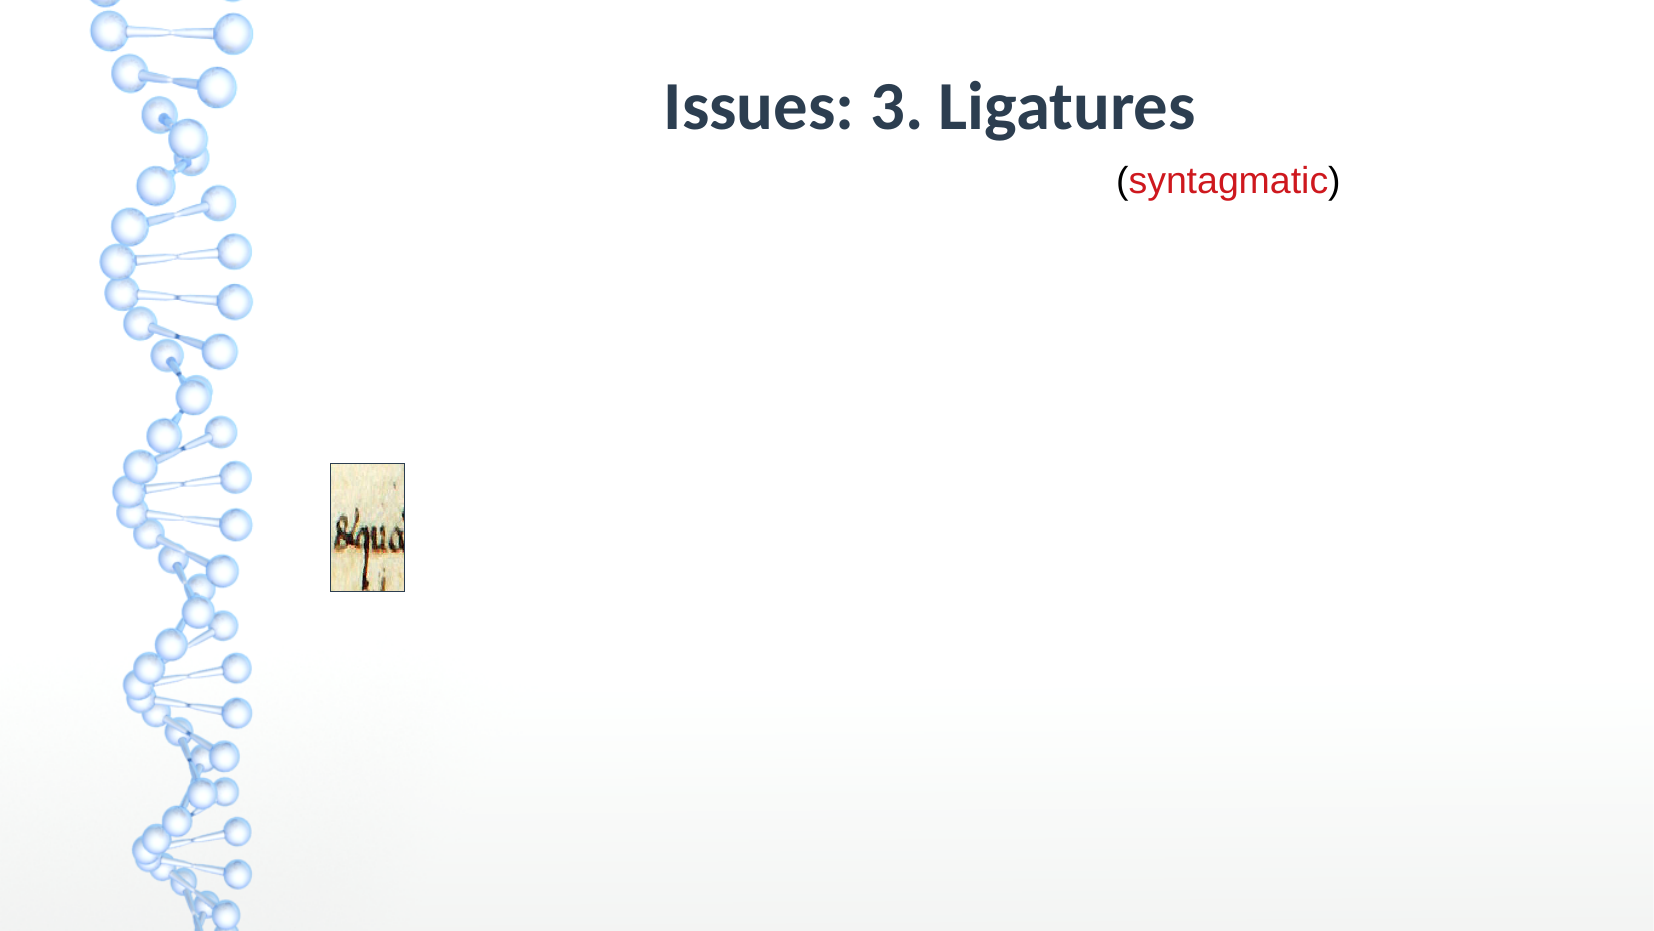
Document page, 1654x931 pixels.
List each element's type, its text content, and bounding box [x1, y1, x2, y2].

text_box (syntagmatic) [1101, 152, 1356, 210]
title Issues: 3. Ligatures [265, 35, 1595, 189]
picture [0, 0, 1654, 931]
